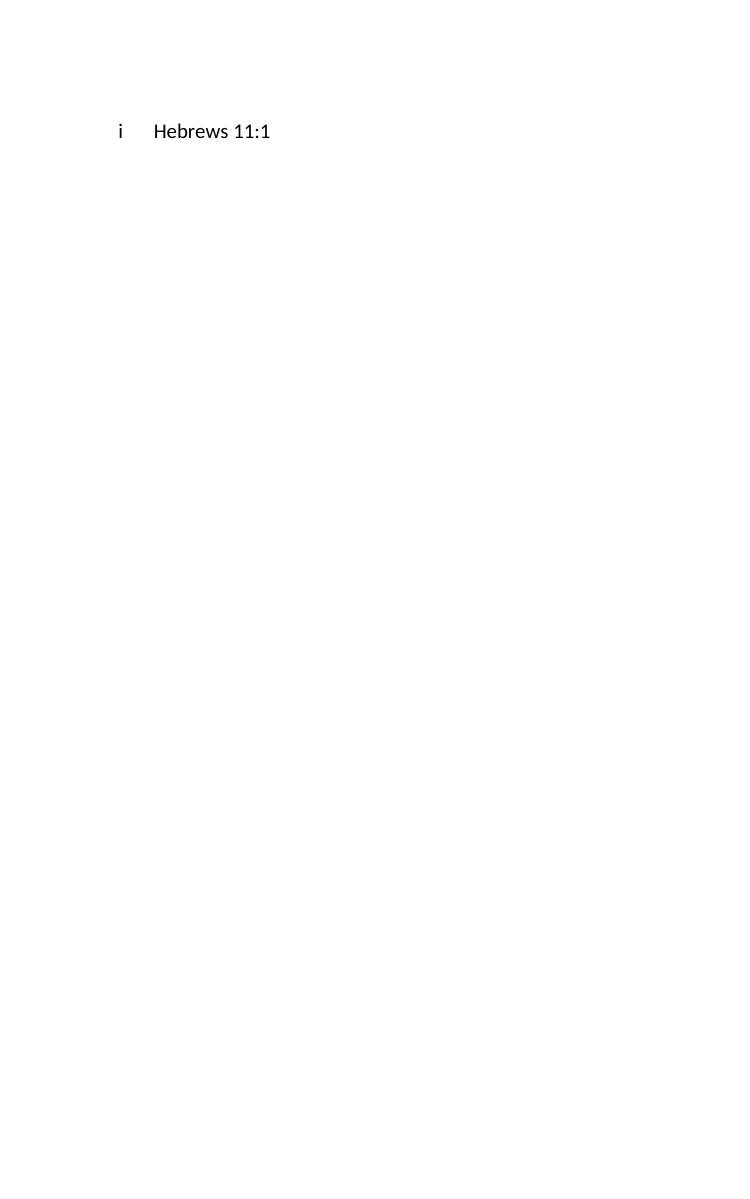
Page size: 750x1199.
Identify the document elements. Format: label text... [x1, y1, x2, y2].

text Hebrews 11:1 [118, 118, 632, 143]
